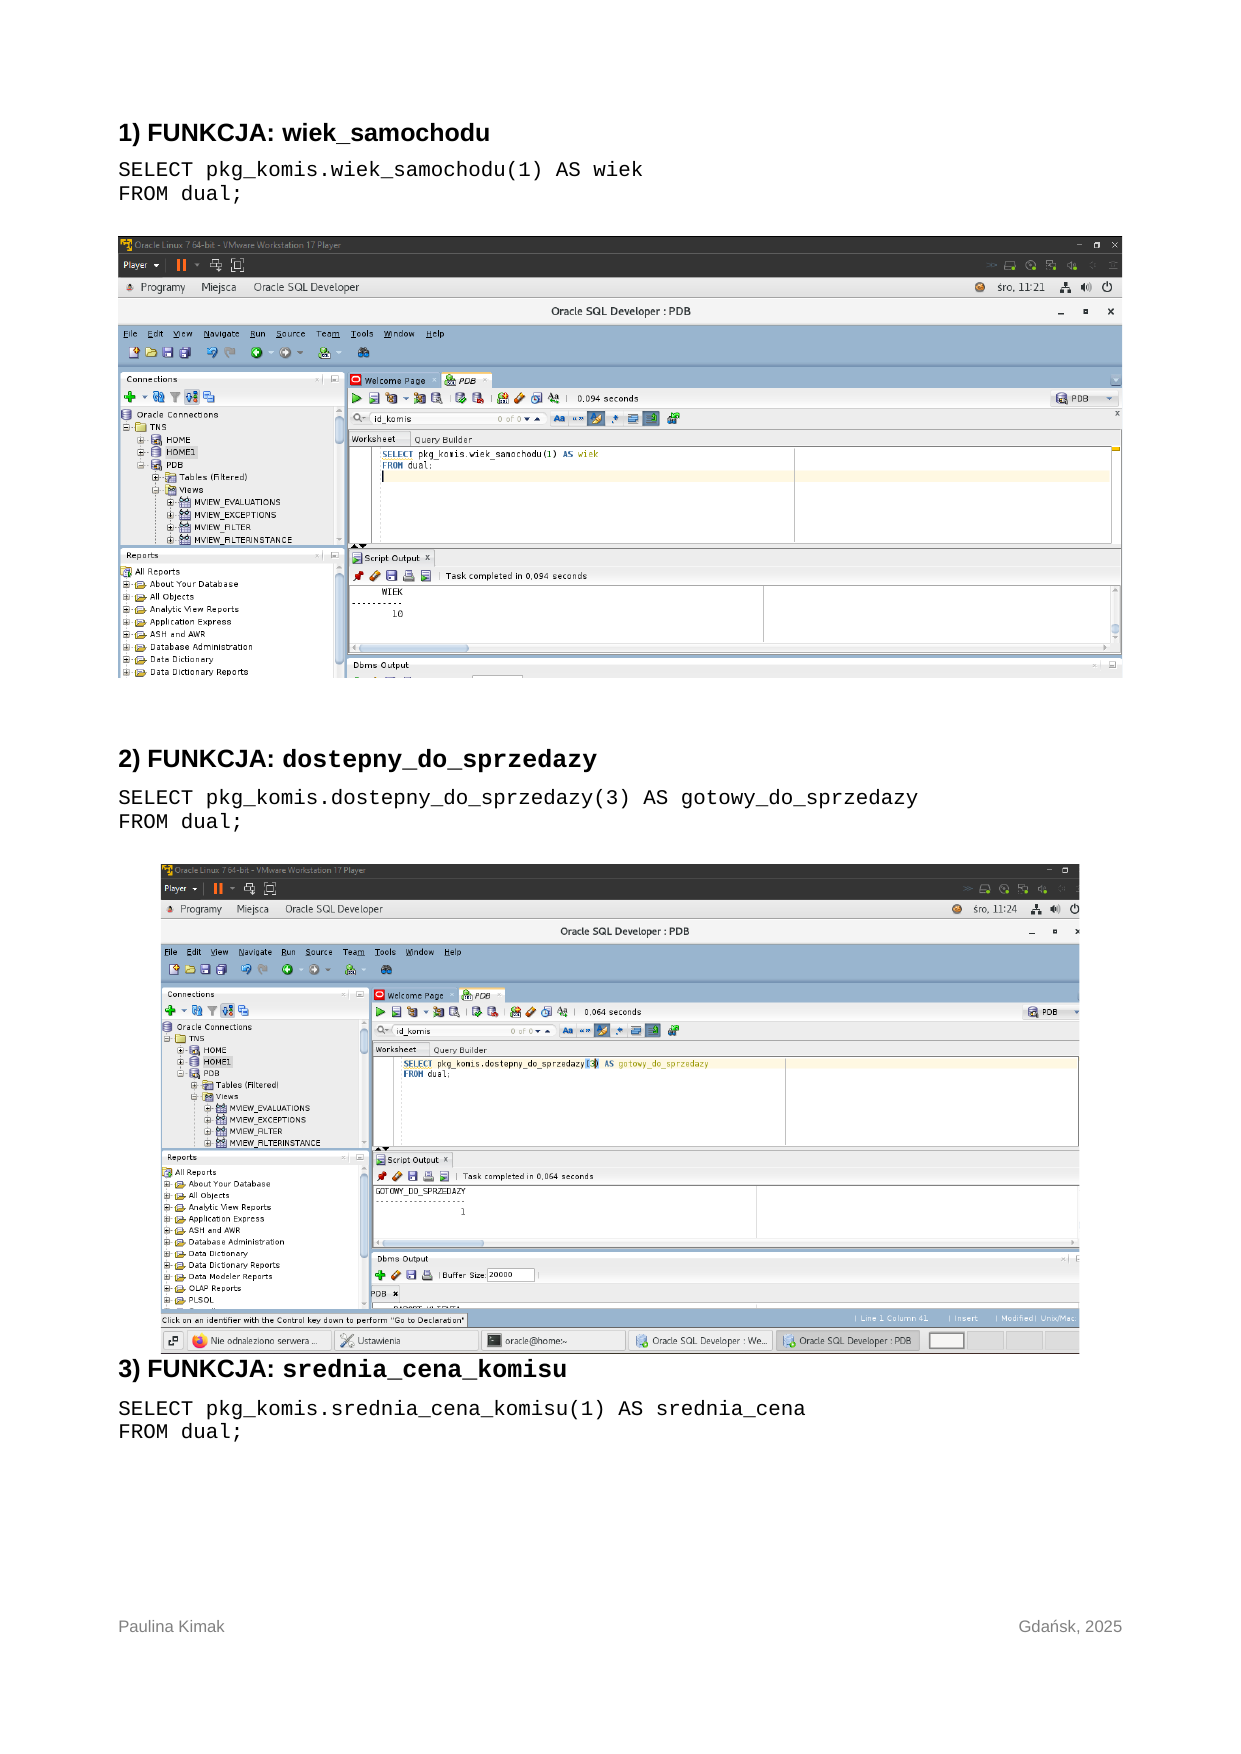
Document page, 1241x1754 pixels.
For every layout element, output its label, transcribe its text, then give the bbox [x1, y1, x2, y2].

subtitle 3) FUNKCJA: srednia_cena_komisu [118, 1178, 1122, 1385]
subtitle 1) FUNKCJA: wiek_samochodu [118, 118, 1122, 147]
subtitle 2) FUNKCJA: dostepny_do_sprzedazy [118, 744, 1122, 775]
text FROM dual; [118, 811, 1122, 834]
text SELECT pkg_komis.dostepny_do_sprzedazy(3) AS gotowy_do_sprzedazy [118, 787, 1122, 811]
picture [160, 864, 1080, 1354]
text SELECT pkg_komis.wiek_samochodu(1) AS wiek [118, 159, 1122, 183]
text FROM dual; [118, 183, 1122, 207]
picture [118, 236, 1123, 678]
text FROM dual; [118, 1421, 1122, 1445]
text SELECT pkg_komis.srednia_cena_komisu(1) AS srednia_cena [118, 1397, 1122, 1421]
